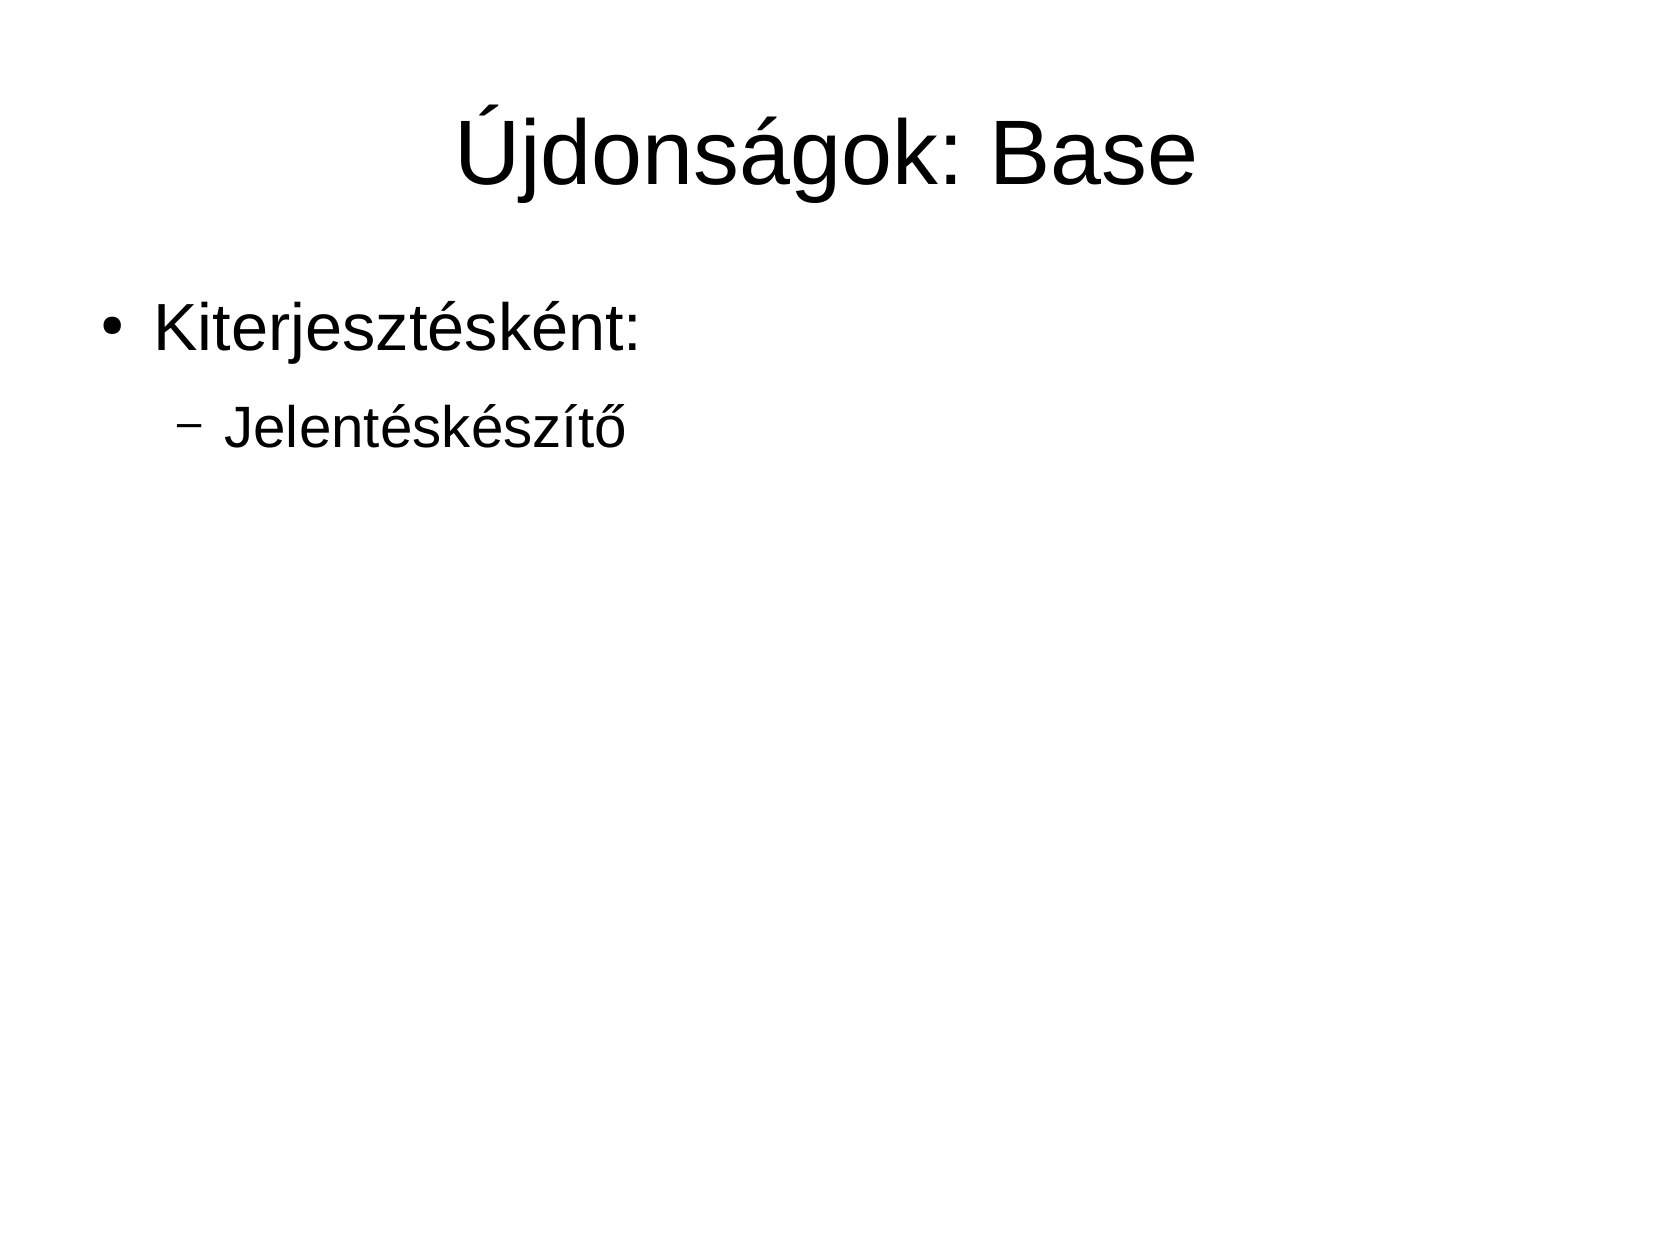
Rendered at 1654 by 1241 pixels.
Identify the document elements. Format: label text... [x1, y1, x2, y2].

list Kiterjesztésként: Jelentéskészítő [82, 290, 1571, 1094]
title Újdonságok: Base [82, 49, 1571, 257]
